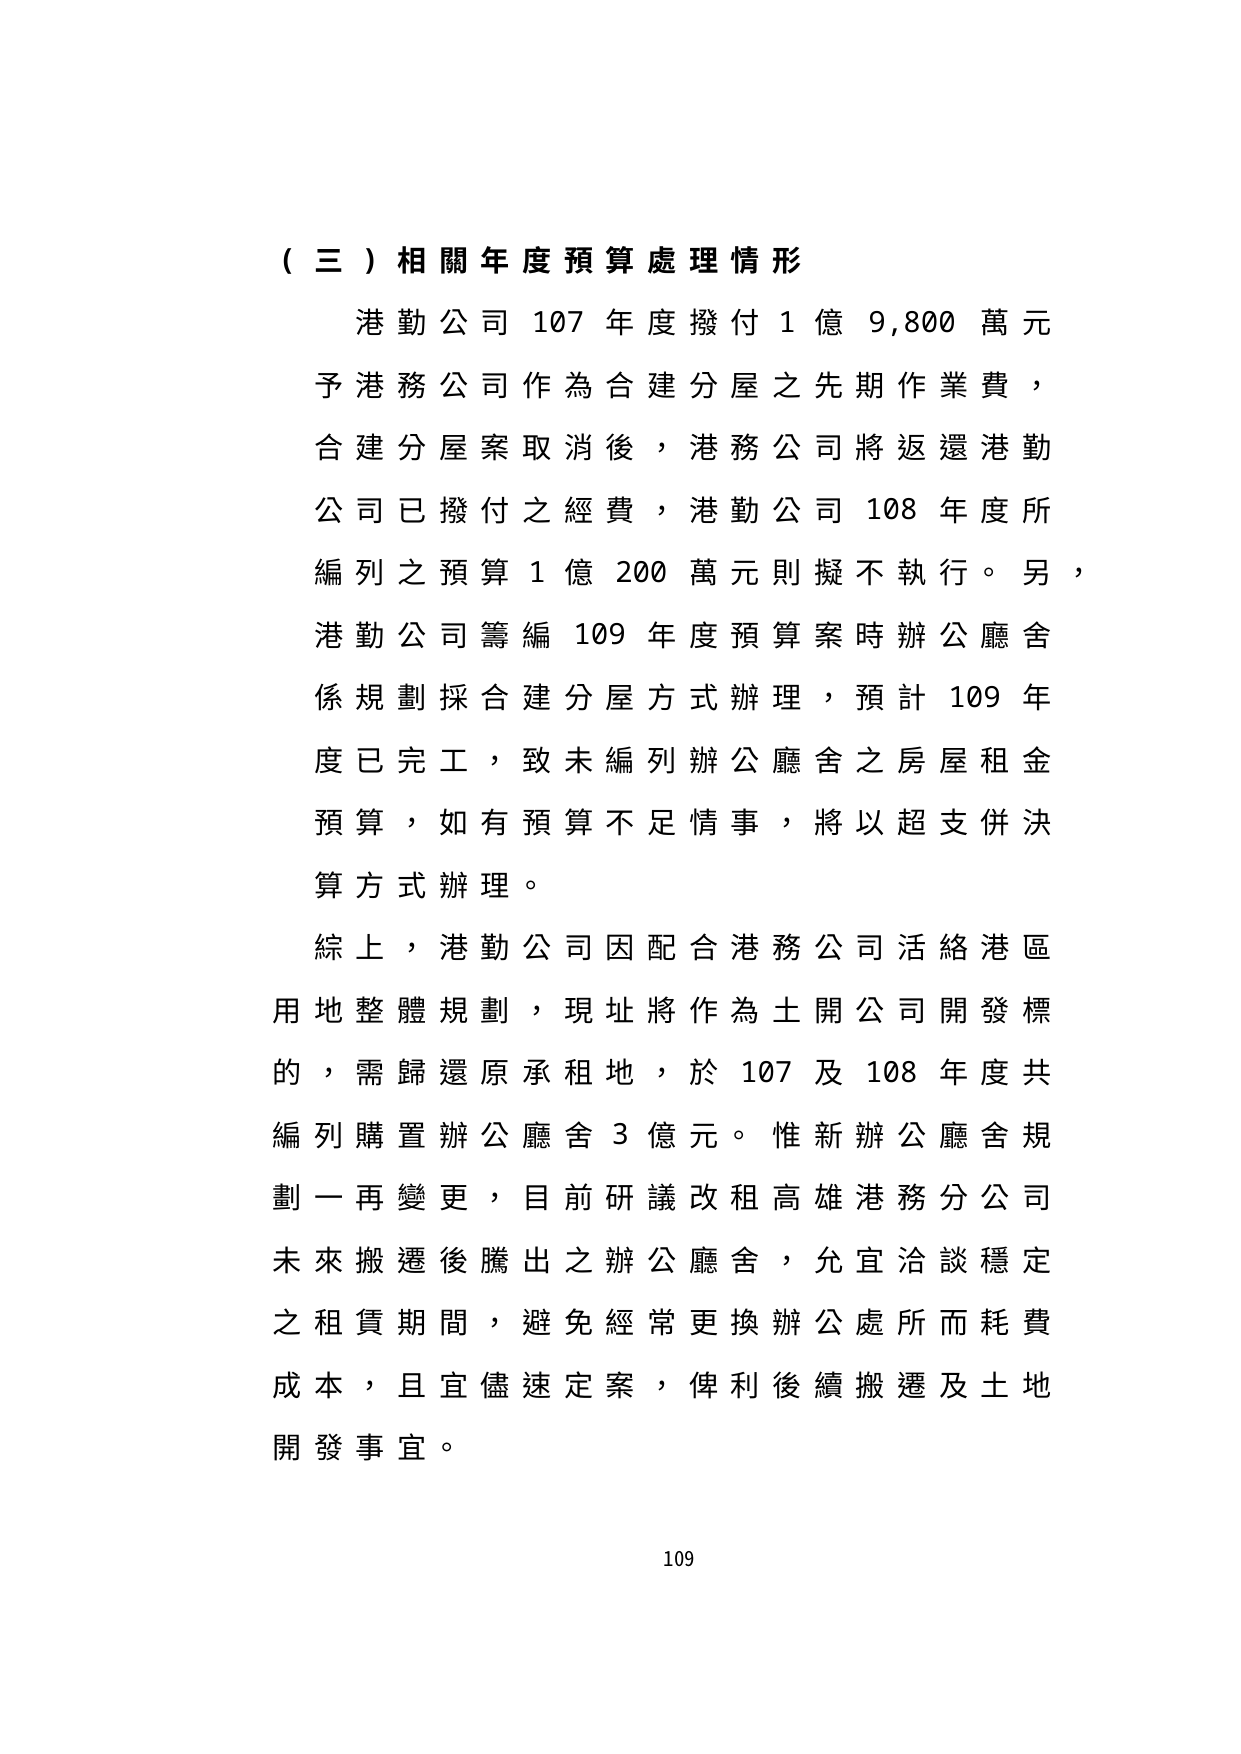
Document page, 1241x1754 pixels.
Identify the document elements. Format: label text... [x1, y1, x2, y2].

text (三)相關年度預算處理情形 [242, 217, 1058, 279]
text 港勤公司107年度撥付1億9,800萬元予港務公司作為合建分屋之先期作業費，合建分屋案取消後，港務公司將返還港勤公司已撥付之經費，港勤公司108年度所編列之預算1億200萬元則擬不執行。另，港勤公司籌編109年度預算案時辦公廳舍係規劃採合建分屋方式辦理，預計109年度已完工，致未編列辦公廳舍之房屋租金預算，如有預算不足情事，將以超支併決算方式辦理。 [271, 279, 1058, 904]
text 綜上，港勤公司因配合港務公司活絡港區用地整體規劃，現址將作為土開公司開發標的，需歸還原承租地，於107及108年度共編列購置辦公廳舍3億元。惟新辦公廳舍規劃一再變更，目前研議改租高雄港務分公司未來搬遷後騰出之辦公廳舍，允宜洽談穩定之租賃期間，避免經常更換辦公處所而耗費成本，且宜儘速定案，俾利後續搬遷及土地開發事宜。 [242, 904, 1058, 1467]
